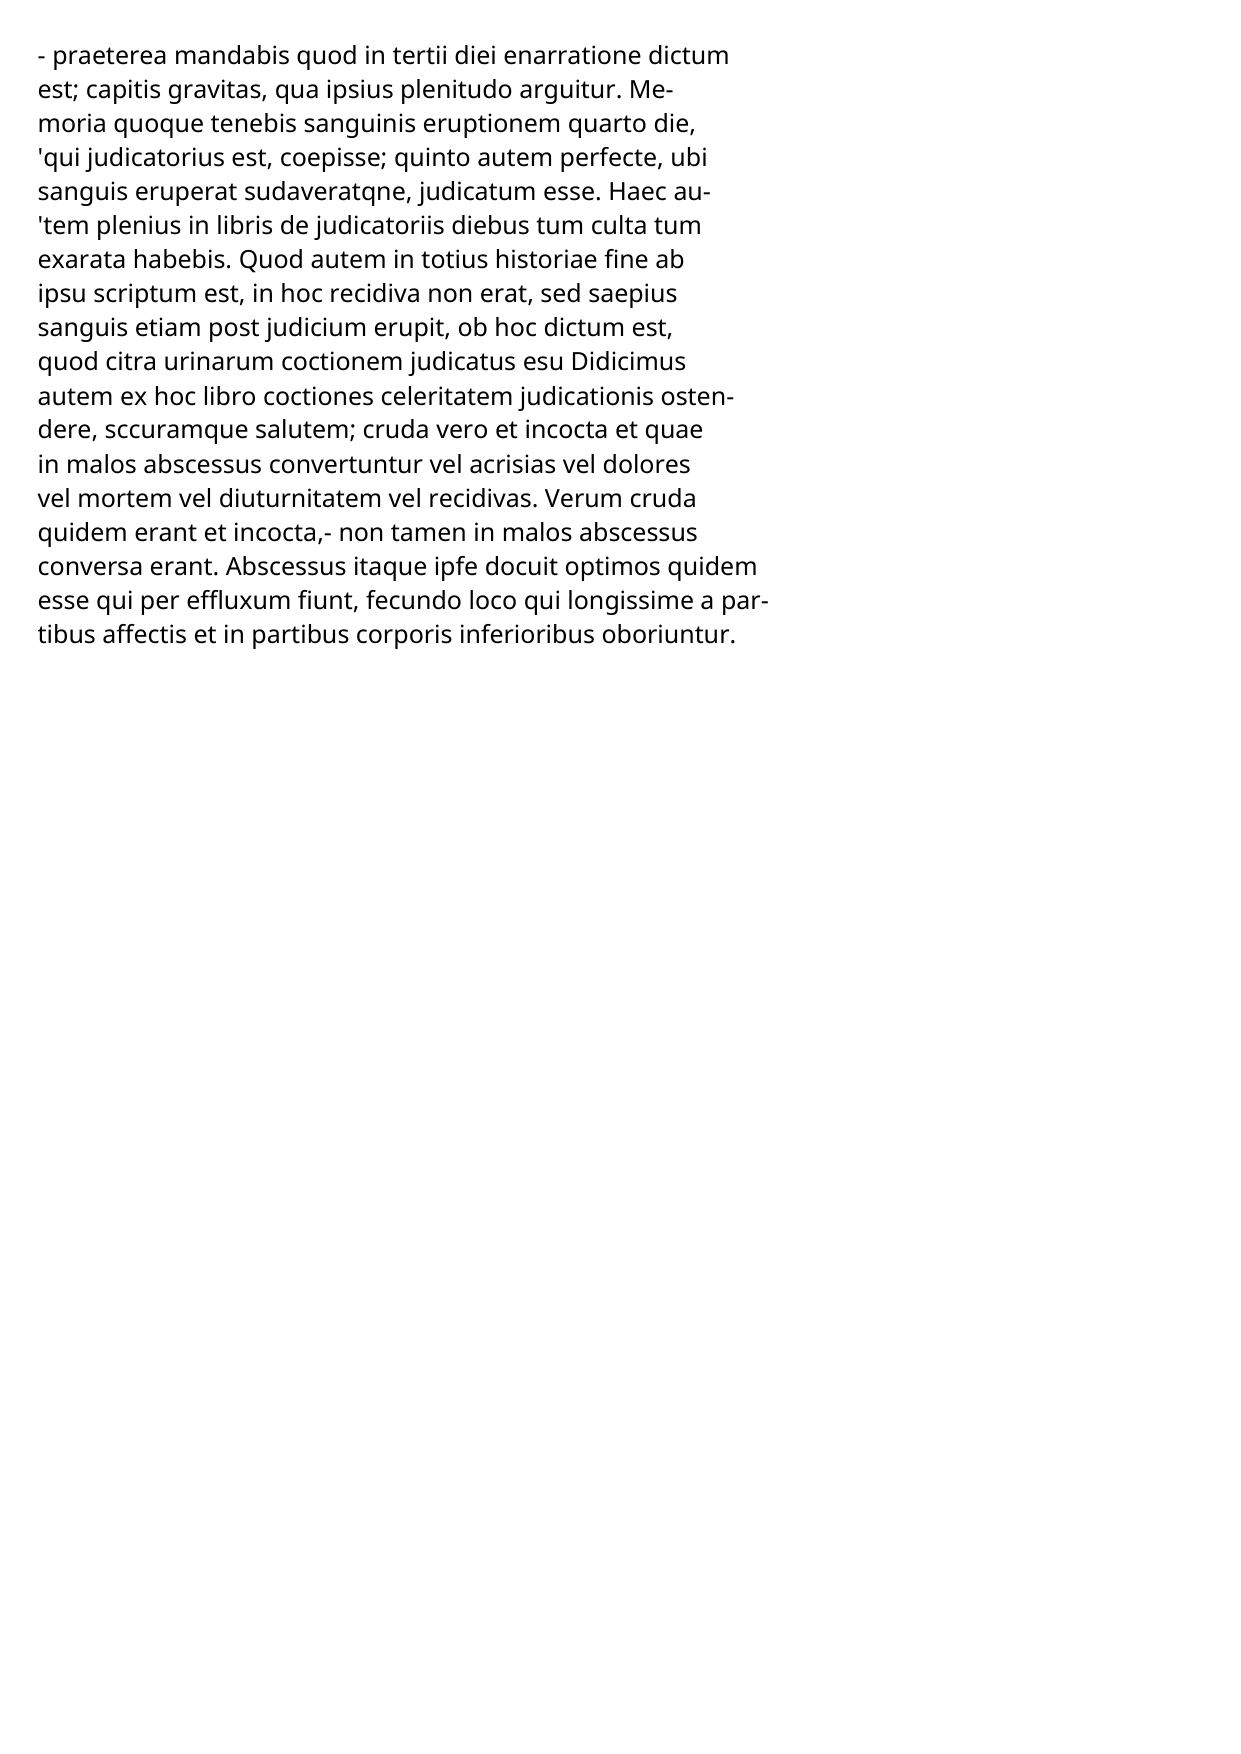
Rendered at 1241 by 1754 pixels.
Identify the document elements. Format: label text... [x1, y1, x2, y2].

text - praeterea mandabis quod in tertii diei enarratione dictum est; capitis gravitas, qua ipsius plenitudo arguitur. Me- moria quoque tenebis sanguinis eruptionem quarto die, 'qui judicatorius est, coepisse; quinto autem perfecte, ubi sanguis eruperat sudaveratqne, judicatum esse. Haec au- 'tem plenius in libris de judicatoriis diebus tum culta tum exarata habebis. Quod autem in totius historiae fine ab ipsu scriptum est, in hoc recidiva non erat, sed saepius sanguis etiam post judicium erupit, ob hoc dictum est, quod citra urinarum coctionem judicatus esu Didicimus autem ex hoc libro coctiones celeritatem judicationis osten- dere, sccuramque salutem; cruda vero et incocta et quae in malos abscessus convertuntur vel acrisias vel dolores vel mortem vel diuturnitatem vel recidivas. Verum cruda quidem erant et incocta,- non tamen in malos abscessus conversa erant. Abscessus itaque ipfe docuit optimos quidem esse qui per effluxum fiunt, fecundo loco qui longissime a par- tibus affectis et in partibus corporis inferioribus oboriuntur. [37, 37, 1203, 651]
